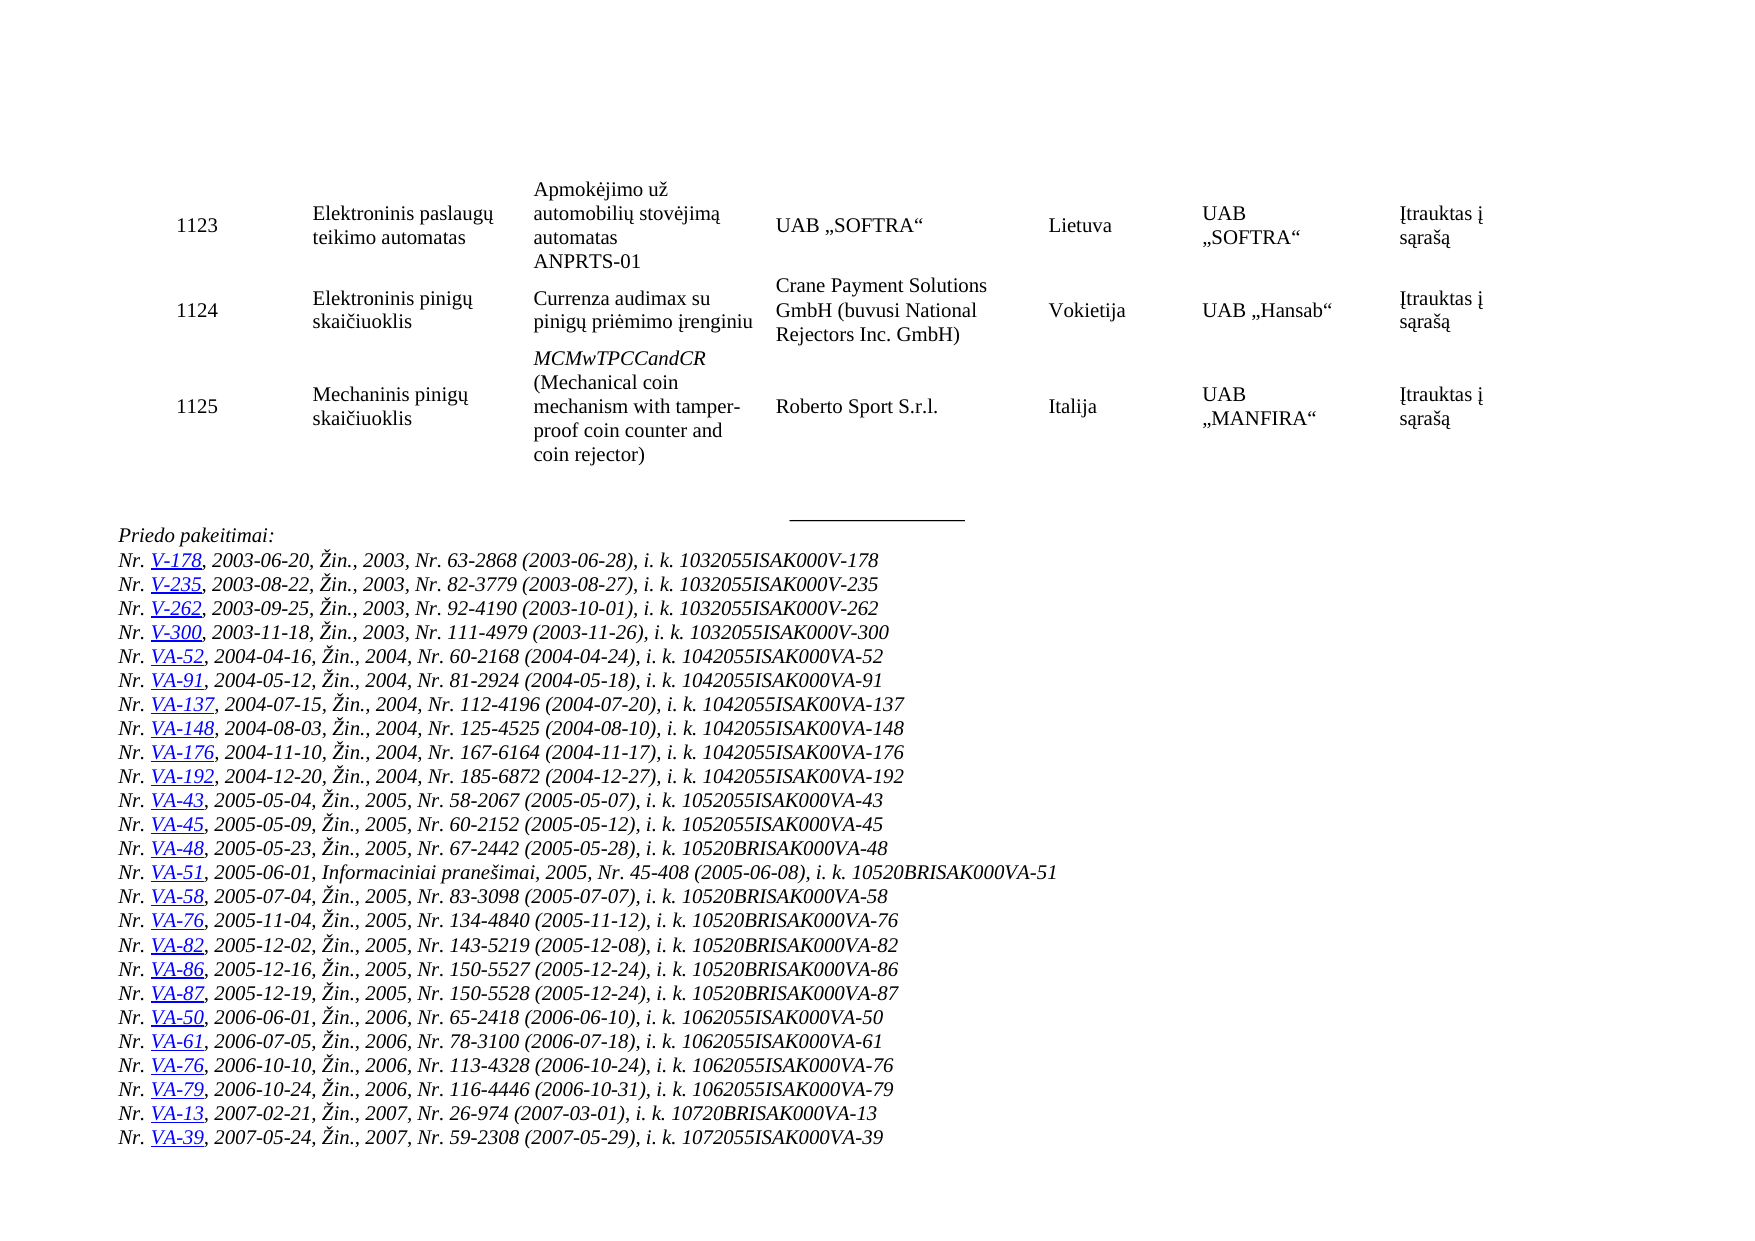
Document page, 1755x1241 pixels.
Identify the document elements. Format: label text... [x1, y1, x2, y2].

table_cell Mechaninis pinigų skaičiuoklis [301, 346, 522, 466]
table_cell Įtrauktas į sąrašą [1388, 274, 1536, 346]
table_cell [229, 177, 301, 273]
table_cell Elektroninis pinigų skaičiuoklis [301, 274, 522, 346]
text Nr. VA-61, 2006-07-05, Žin., 2006, Nr. 78-3100 (2006-07-18), i. k. 1062055ISAK000VA-61 [118, 1029, 1636, 1053]
table_cell Currenza audimax su pinigų priėmimo įrenginiu [522, 274, 764, 346]
table_cell Lietuva [1037, 177, 1191, 273]
table_cell [229, 346, 301, 466]
table_cell Įtrauktas į sąrašą [1388, 346, 1536, 466]
table_cell 1123 [100, 177, 229, 273]
table_cell Apmokėjimo už automobilių stovėjimą automatas ANPRTS-01 [522, 177, 764, 273]
table_cell 1125 [100, 346, 229, 466]
text Nr. VA-91, 2004-05-12, Žin., 2004, Nr. 81-2924 (2004-05-18), i. k. 1042055ISAK000VA-91 [118, 668, 1636, 692]
text Nr. VA-76, 2006-10-10, Žin., 2006, Nr. 113-4328 (2006-10-24), i. k. 1062055ISAK000VA-76 [118, 1053, 1636, 1077]
text Nr. V-300, 2003-11-18, Žin., 2003, Nr. 111-4979 (2003-11-26), i. k. 1032055ISAK000V-300 [118, 620, 1636, 644]
table_cell 1124 [100, 274, 229, 346]
text Nr. VA-52, 2004-04-16, Žin., 2004, Nr. 60-2168 (2004-04-24), i. k. 1042055ISAK000VA-52 [118, 644, 1636, 668]
text Nr. VA-13, 2007-02-21, Žin., 2007, Nr. 26-974 (2007-03-01), i. k. 10720BRISAK000VA-13 [118, 1101, 1636, 1125]
text Nr. VA-79, 2006-10-24, Žin., 2006, Nr. 116-4446 (2006-10-31), i. k. 1062055ISAK000VA-79 [118, 1077, 1636, 1101]
table_cell Vokietija [1037, 274, 1191, 346]
text Nr. V-262, 2003-09-25, Žin., 2003, Nr. 92-4190 (2003-10-01), i. k. 1032055ISAK000V-262 [118, 596, 1636, 620]
table_cell Crane Payment Solutions GmbH (buvusi National Rejectors Inc. GmbH) [764, 274, 1037, 346]
text Nr. VA-176, 2004-11-10, Žin., 2004, Nr. 167-6164 (2004-11-17), i. k. 1042055ISAK00VA-176 [118, 740, 1636, 764]
table_cell Italija [1037, 346, 1191, 466]
table_cell UAB „Hansab“ [1191, 274, 1388, 346]
table_cell Elektroninis paslaugų teikimo automatas [301, 177, 522, 273]
text Nr. VA-58, 2005-07-04, Žin., 2005, Nr. 83-3098 (2005-07-07), i. k. 10520BRISAK000VA-58 [118, 884, 1636, 908]
table_cell UAB „MANFIRA“ [1191, 346, 1388, 466]
text Nr. VA-192, 2004-12-20, Žin., 2004, Nr. 185-6872 (2004-12-27), i. k. 1042055ISAK00VA-192 [118, 764, 1636, 788]
text Nr. VA-45, 2005-05-09, Žin., 2005, Nr. 60-2152 (2005-05-12), i. k. 1052055ISAK000VA-45 [118, 812, 1636, 836]
text Nr. VA-48, 2005-05-23, Žin., 2005, Nr. 67-2442 (2005-05-28), i. k. 10520BRISAK000VA-48 [118, 836, 1636, 860]
text Nr. VA-43, 2005-05-04, Žin., 2005, Nr. 58-2067 (2005-05-07), i. k. 1052055ISAK000VA-43 [118, 788, 1636, 812]
table_cell Įtrauktas į sąrašą [1388, 177, 1536, 273]
text Priedo pakeitimai: [118, 523, 1636, 547]
text Nr. VA-50, 2006-06-01, Žin., 2006, Nr. 65-2418 (2006-06-10), i. k. 1062055ISAK000VA-50 [118, 1005, 1636, 1029]
text Nr. VA-86, 2005-12-16, Žin., 2005, Nr. 150-5527 (2005-12-24), i. k. 10520BRISAK000VA-86 [118, 957, 1636, 981]
text Nr. VA-76, 2005-11-04, Žin., 2005, Nr. 134-4840 (2005-11-12), i. k. 10520BRISAK000VA-76 [118, 908, 1636, 932]
text Nr. VA-87, 2005-12-19, Žin., 2005, Nr. 150-5528 (2005-12-24), i. k. 10520BRISAK000VA-87 [118, 981, 1636, 1005]
text Nr. V-178, 2003-06-20, Žin., 2003, Nr. 63-2868 (2003-06-28), i. k. 1032055ISAK000V-178 [118, 547, 1636, 572]
table_cell [229, 274, 301, 346]
text Nr. VA-51, 2005-06-01, Informaciniai pranešimai, 2005, Nr. 45-408 (2005-06-08), i. k. 10520BRISAK000VA-51 [118, 860, 1636, 884]
text Nr. VA-148, 2004-08-03, Žin., 2004, Nr. 125-4525 (2004-08-10), i. k. 1042055ISAK00VA-148 [118, 716, 1636, 740]
table_cell UAB „SOFTRA“ [764, 177, 1037, 273]
table_cell UAB „SOFTRA“ [1191, 177, 1388, 273]
text Nr. V-235, 2003-08-22, Žin., 2003, Nr. 82-3779 (2003-08-27), i. k. 1032055ISAK000V-235 [118, 572, 1636, 596]
text Nr. VA-137, 2004-07-15, Žin., 2004, Nr. 112-4196 (2004-07-20), i. k. 1042055ISAK00VA-137 [118, 692, 1636, 716]
table_cell MCMwTPCCandCR (Mechanical coin mechanism with tamper-proof coin counter and coin rejector) [522, 346, 764, 466]
text Nr. VA-39, 2007-05-24, Žin., 2007, Nr. 59-2308 (2007-05-29), i. k. 1072055ISAK000VA-39 [118, 1125, 1636, 1149]
text ______________ [118, 495, 1636, 523]
table_cell Roberto Sport S.r.l. [764, 346, 1037, 466]
text Nr. VA-82, 2005-12-02, Žin., 2005, Nr. 143-5219 (2005-12-08), i. k. 10520BRISAK000VA-82 [118, 932, 1636, 957]
